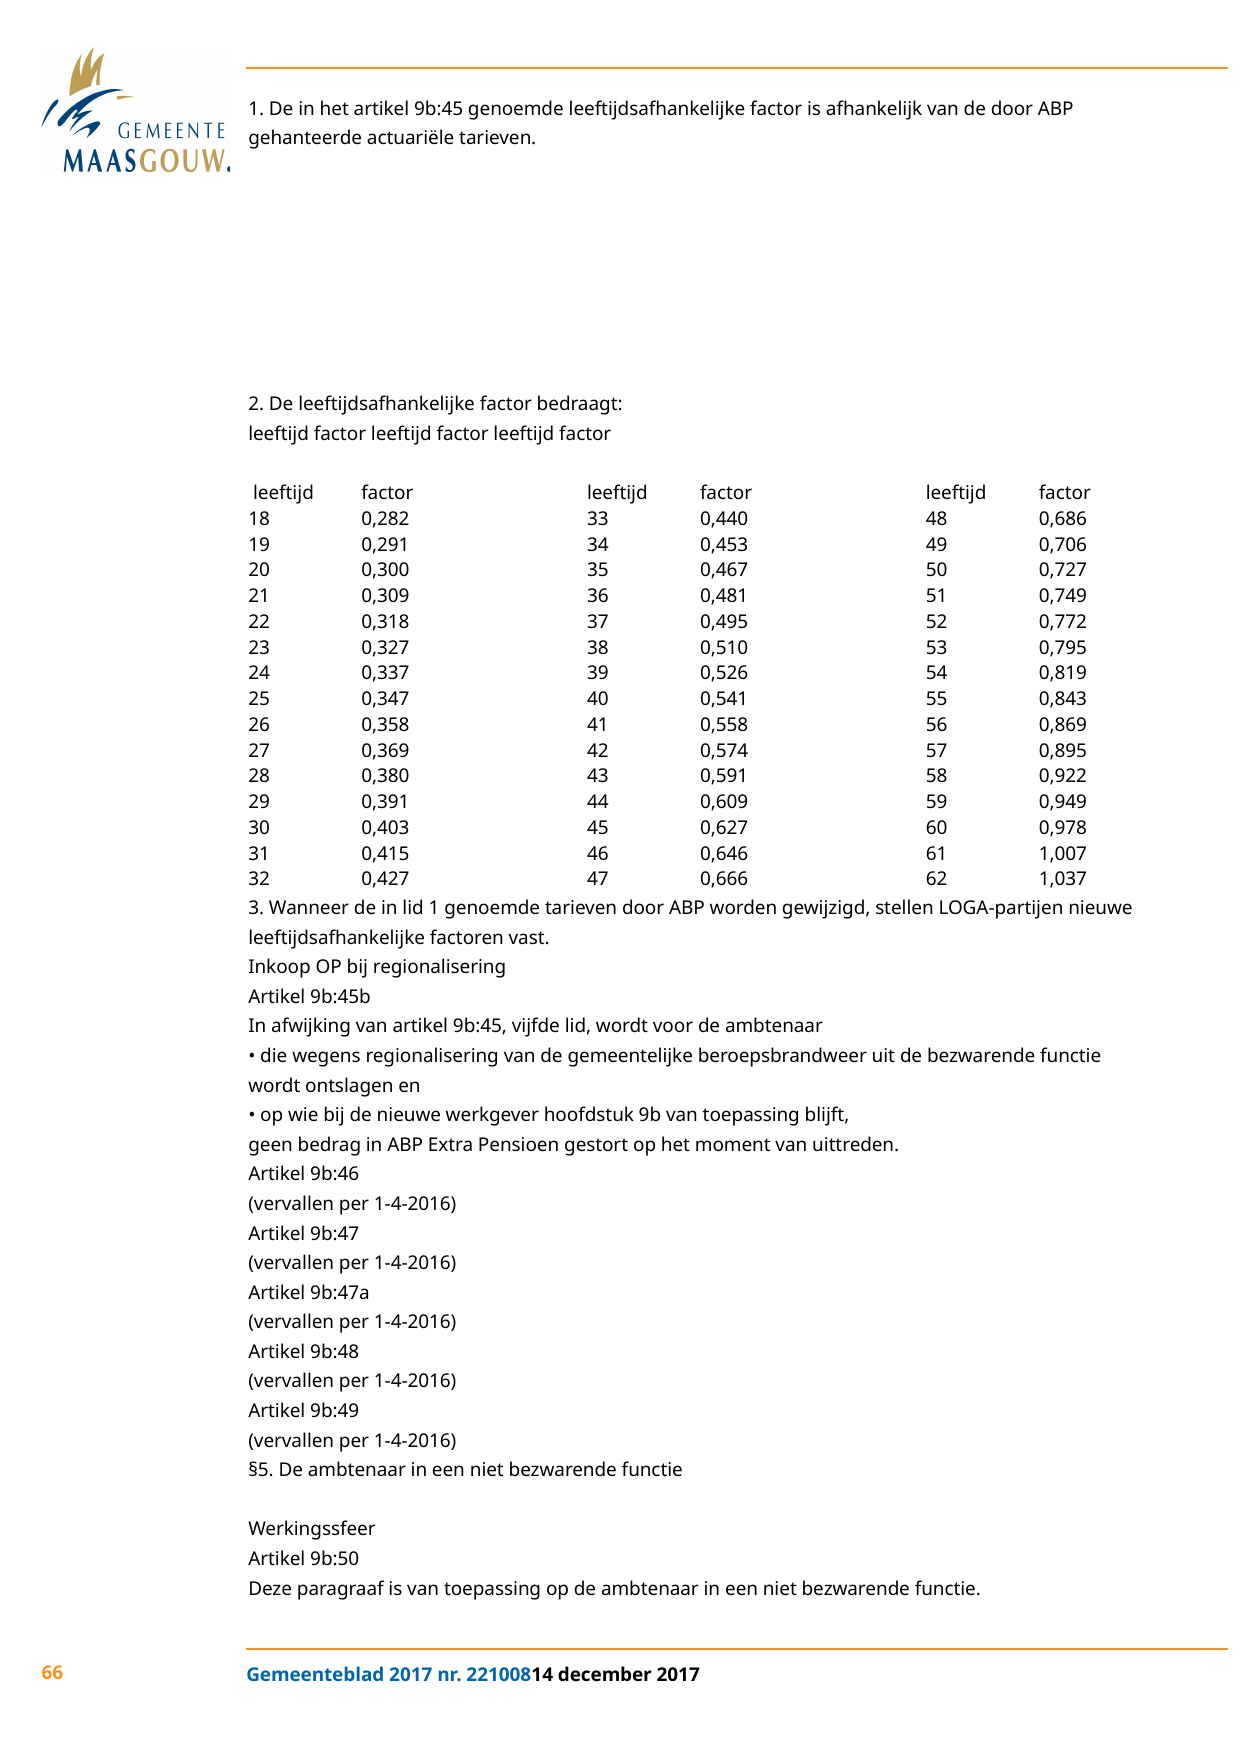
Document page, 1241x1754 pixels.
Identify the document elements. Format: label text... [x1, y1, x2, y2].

table_cell [813, 763, 926, 788]
table_cell 0,403 [361, 814, 474, 840]
table_cell 18 [248, 505, 361, 531]
table_cell 1,037 [1039, 865, 1152, 891]
table_cell 60 [926, 814, 1038, 840]
table_cell 46 [587, 840, 700, 865]
table_header [474, 480, 587, 505]
table_cell 0,481 [700, 583, 813, 608]
table_cell [813, 685, 926, 711]
table_cell [474, 865, 587, 891]
table_cell [474, 685, 587, 711]
text Inkoop OP bij regionalisering [248, 953, 1152, 979]
table_cell 0,895 [1039, 737, 1152, 762]
table_cell 39 [587, 660, 700, 685]
table_cell 45 [587, 814, 700, 840]
table_cell 27 [248, 737, 361, 762]
table_cell 0,749 [1039, 583, 1152, 608]
table_cell 0,627 [700, 814, 813, 840]
table_cell [813, 583, 926, 608]
table_cell 29 [248, 788, 361, 814]
table_header factor [1039, 480, 1152, 505]
table_cell 0,591 [700, 763, 813, 788]
table_cell 0,772 [1039, 608, 1152, 634]
table_cell 53 [926, 634, 1038, 659]
table_cell 26 [248, 711, 361, 737]
table_cell [474, 557, 587, 582]
table_cell 50 [926, 557, 1038, 582]
table_cell 23 [248, 634, 361, 659]
text (vervallen per 1-4-2016) [248, 1368, 1152, 1393]
table_cell 22 [248, 608, 361, 634]
table_cell [474, 583, 587, 608]
table_cell [474, 634, 587, 659]
table_cell 0,467 [700, 557, 813, 582]
table_cell 48 [926, 505, 1038, 531]
text Artikel 9b:46 [248, 1161, 1152, 1186]
table_cell [813, 814, 926, 840]
table_cell 33 [587, 505, 700, 531]
table_cell 0,843 [1039, 685, 1152, 711]
text Artikel 9b:49 [248, 1397, 1152, 1423]
table_cell [813, 557, 926, 582]
table_header leeftijd [926, 480, 1038, 505]
table_cell [474, 763, 587, 788]
table_cell 0,922 [1039, 763, 1152, 788]
table_cell 47 [587, 865, 700, 891]
table_cell 38 [587, 634, 700, 659]
table_cell 57 [926, 737, 1038, 762]
table_cell 0,795 [1039, 634, 1152, 659]
table_cell 0,978 [1039, 814, 1152, 840]
table_cell [813, 505, 926, 531]
table_cell 0,609 [700, 788, 813, 814]
table_cell 21 [248, 583, 361, 608]
table_cell 44 [587, 788, 700, 814]
text 1. De in het artikel 9b:45 genoemde leeftijdsafhankelijke factor is afhankelijk van de door ABP gehanteerde actuariële tarieven. [248, 95, 1152, 150]
table_cell [813, 634, 926, 659]
table_cell [474, 660, 587, 685]
table_cell 20 [248, 557, 361, 582]
table_cell 0,282 [361, 505, 474, 531]
table_cell 36 [587, 583, 700, 608]
table_cell 59 [926, 788, 1038, 814]
table_cell 0,318 [361, 608, 474, 634]
table_header leeftijd [248, 480, 361, 505]
table_cell [813, 737, 926, 762]
table_cell 0,347 [361, 685, 474, 711]
table_cell 0,495 [700, 608, 813, 634]
table_cell 62 [926, 865, 1038, 891]
table_cell 0,391 [361, 788, 474, 814]
table_cell 34 [587, 531, 700, 557]
table_cell 0,541 [700, 685, 813, 711]
table_cell [474, 711, 587, 737]
table_cell 61 [926, 840, 1038, 865]
text Werkingssfeer [248, 1516, 1152, 1541]
table_cell 0,309 [361, 583, 474, 608]
table_cell 0,686 [1039, 505, 1152, 531]
table_cell [813, 660, 926, 685]
table_cell 58 [926, 763, 1038, 788]
table_header [813, 480, 926, 505]
table_cell [474, 505, 587, 531]
text 2. De leeftijdsafhankelijke factor bedraagt: [248, 391, 1152, 416]
table_cell 0,337 [361, 660, 474, 685]
table_cell 49 [926, 531, 1038, 557]
table_cell 0,869 [1039, 711, 1152, 737]
table_cell 30 [248, 814, 361, 840]
text (vervallen per 1-4-2016) [248, 1427, 1152, 1453]
table_cell 19 [248, 531, 361, 557]
table_cell [474, 608, 587, 634]
text 3. Wanneer de in lid 1 genoemde tarieven door ABP worden gewijzigd, stellen LOGA-partijen nieuwe leeftijdsafhankelijke factoren vast. [248, 894, 1152, 950]
table_cell [474, 737, 587, 762]
table_cell 0,427 [361, 865, 474, 891]
table_cell 43 [587, 763, 700, 788]
text • op wie bij de nieuwe werkgever hoofdstuk 9b van toepassing blijft, [248, 1101, 1152, 1127]
table_cell 55 [926, 685, 1038, 711]
table_cell [813, 711, 926, 737]
table_cell 0,819 [1039, 660, 1152, 685]
table_cell 25 [248, 685, 361, 711]
text geen bedrag in ABP Extra Pensioen gestort op het moment van uittreden. [248, 1131, 1152, 1157]
table_cell 0,327 [361, 634, 474, 659]
picture [41, 47, 231, 172]
table_cell 0,666 [700, 865, 813, 891]
text • die wegens regionalisering van de gemeentelijke beroepsbrandweer uit de bezwarende functie wordt ontslagen en [248, 1042, 1152, 1098]
table_cell 41 [587, 711, 700, 737]
table_cell [474, 814, 587, 840]
text Artikel 9b:50 [248, 1545, 1152, 1571]
table_cell [813, 865, 926, 891]
text Artikel 9b:47a [248, 1279, 1152, 1305]
table_cell [474, 840, 587, 865]
table_cell 0,300 [361, 557, 474, 582]
table_cell 40 [587, 685, 700, 711]
table_cell 24 [248, 660, 361, 685]
table_header factor [361, 480, 474, 505]
text In afwijking van artikel 9b:45, vijfde lid, wordt voor de ambtenaar [248, 1013, 1152, 1038]
table_cell 0,453 [700, 531, 813, 557]
table_cell 42 [587, 737, 700, 762]
table_header leeftijd [587, 480, 700, 505]
table_cell 37 [587, 608, 700, 634]
table_cell [813, 840, 926, 865]
text Artikel 9b:47 [248, 1220, 1152, 1246]
table_cell [813, 608, 926, 634]
table_cell 0,291 [361, 531, 474, 557]
text leeftijd factor leeftijd factor leeftijd factor [248, 420, 1152, 446]
table_cell 0,727 [1039, 557, 1152, 582]
table_cell [474, 788, 587, 814]
text Deze paragraaf is van toepassing op de ambtenaar in een niet bezwarende functie. [248, 1575, 1152, 1601]
table_cell 1,007 [1039, 840, 1152, 865]
text (vervallen per 1-4-2016) [248, 1190, 1152, 1216]
table_cell 0,526 [700, 660, 813, 685]
text (vervallen per 1-4-2016) [248, 1308, 1152, 1334]
table_cell 31 [248, 840, 361, 865]
table_cell [813, 788, 926, 814]
text §5. De ambtenaar in een niet bezwarende functie [248, 1456, 1152, 1482]
table_header factor [700, 480, 813, 505]
text Artikel 9b:48 [248, 1338, 1152, 1364]
table_cell 32 [248, 865, 361, 891]
table_cell 0,440 [700, 505, 813, 531]
text (vervallen per 1-4-2016) [248, 1249, 1152, 1275]
table_cell 56 [926, 711, 1038, 737]
table_cell 52 [926, 608, 1038, 634]
table_cell 0,510 [700, 634, 813, 659]
table_cell 54 [926, 660, 1038, 685]
table_cell 0,415 [361, 840, 474, 865]
table_cell 0,558 [700, 711, 813, 737]
table_cell 0,574 [700, 737, 813, 762]
table_cell 35 [587, 557, 700, 582]
table_cell 51 [926, 583, 1038, 608]
table_cell 0,380 [361, 763, 474, 788]
table_cell [813, 531, 926, 557]
text Artikel 9b:45b [248, 983, 1152, 1009]
table_cell 0,369 [361, 737, 474, 762]
table_cell [474, 531, 587, 557]
table_cell 0,706 [1039, 531, 1152, 557]
table_cell 28 [248, 763, 361, 788]
table_cell 0,358 [361, 711, 474, 737]
table_cell 0,949 [1039, 788, 1152, 814]
table_cell 0,646 [700, 840, 813, 865]
